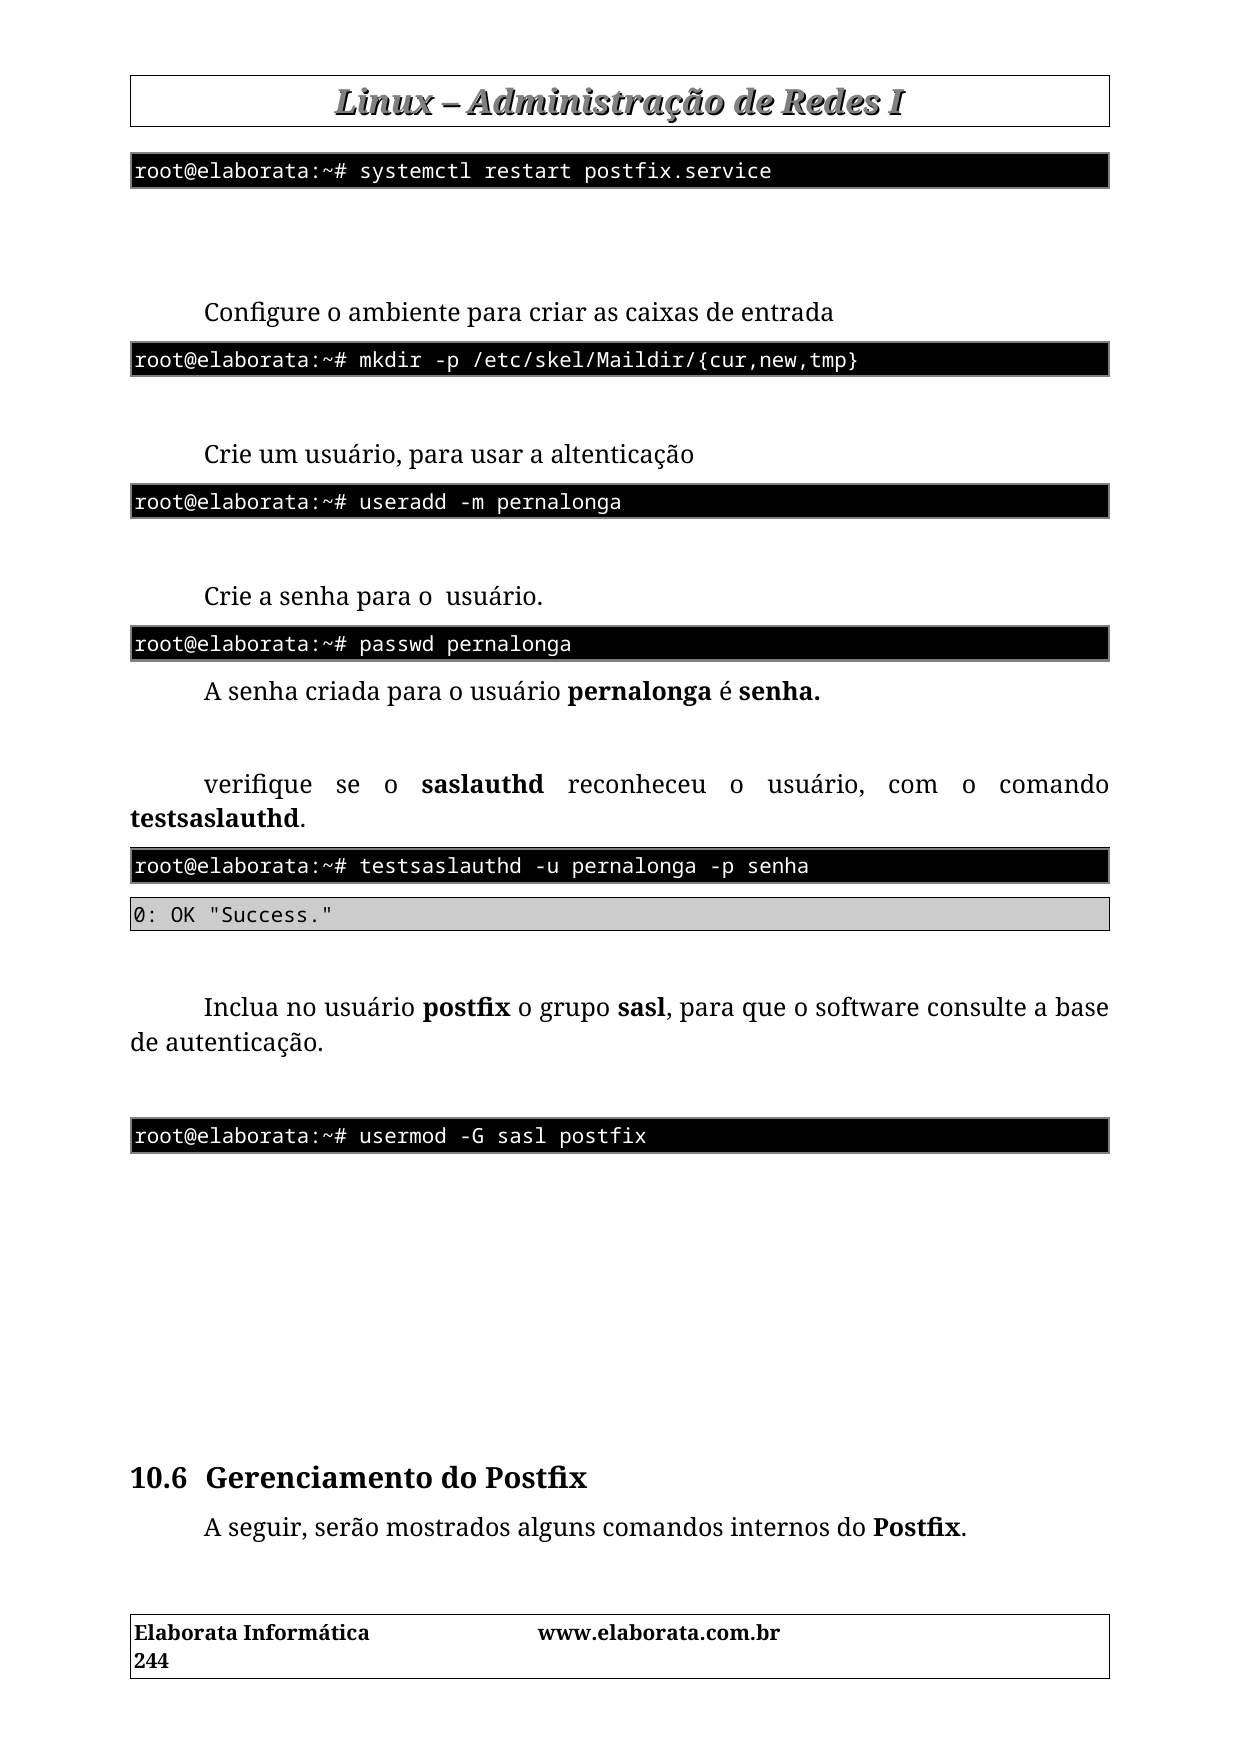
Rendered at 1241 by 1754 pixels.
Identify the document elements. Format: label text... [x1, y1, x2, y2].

text root@elaborata:~# systemctl restart postfix.service [132, 154, 1108, 187]
text root@elaborata:~# testsaslauthd -u pernalonga -p senha [132, 850, 1108, 882]
text Configure o ambiente para criar as caixas de entrada [130, 294, 1110, 328]
text root@elaborata:~# mkdir -p /etc/skel/Maildir/{cur,new,tmp} [132, 343, 1108, 375]
text root@elaborata:~# usermod -G sasl postfix [132, 1119, 1108, 1152]
text A seguir, serão mostrados alguns comandos internos do Postfix. [130, 1509, 1110, 1543]
subtitle Gerenciamento do Postfix [130, 1457, 1110, 1497]
text A senha criada para o usuário pernalonga é senha. [130, 674, 1110, 708]
text root@elaborata:~# passwd pernalonga [132, 627, 1108, 659]
text verifique se o saslauthd reconheceu o usuário, com o comando testsaslauthd. [130, 767, 1110, 835]
text 0: OK "Success." [131, 898, 1109, 930]
text Crie um usuário, para usar a altenticação [130, 436, 1110, 470]
text Inclua no usuário postfix o grupo sasl, para que o software consulte a base de autenticação. [130, 990, 1110, 1058]
text Crie a senha para o usuário. [130, 578, 1110, 612]
text root@elaborata:~# useradd -m pernalonga [132, 485, 1108, 517]
